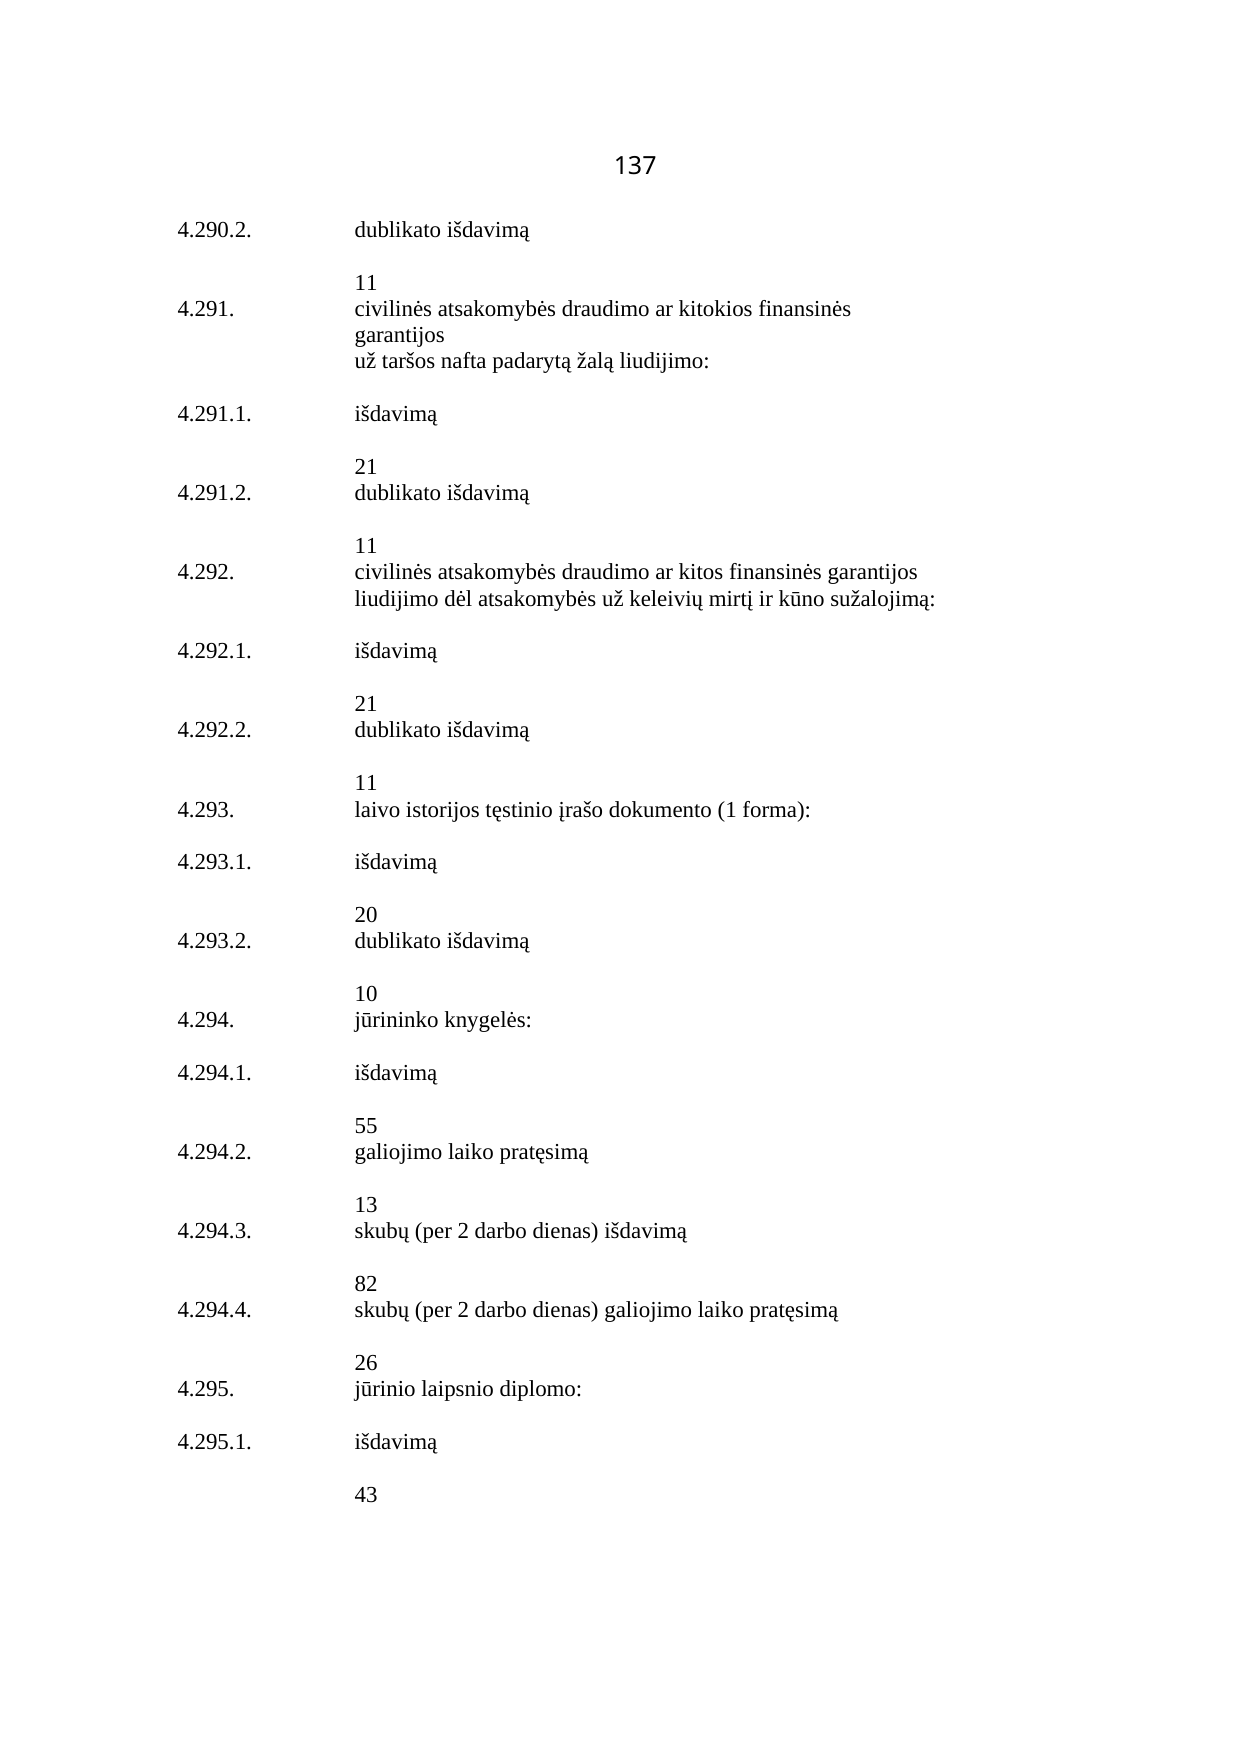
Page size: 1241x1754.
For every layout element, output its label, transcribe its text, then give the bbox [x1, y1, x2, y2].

text 4.293.2. dublikato išdavimą 10 [177, 927, 945, 1006]
text 4.294.4. skubų (per 2 darbo dienas) galiojimo laiko pratęsimą 26 [177, 1296, 945, 1375]
text 4.294.2. galiojimo laiko pratęsimą 13 [177, 1138, 945, 1217]
text 4.291. civilinės atsakomybės draudimo ar kitokios finansinės garantijos [177, 295, 945, 348]
text 4.294.1. išdavimą 55 [177, 1059, 945, 1138]
text liudijimo dėl atsakomybės už keleivių mirtį ir kūno sužalojimą: [354, 585, 945, 637]
text 4.295. jūrinio laipsnio diplomo: [177, 1375, 945, 1428]
text už taršos nafta padarytą žalą liudijimo: [354, 348, 945, 400]
text 4.293. laivo istorijos tęstinio įrašo dokumento (1 forma): [177, 796, 945, 848]
text 4.291.2. dublikato išdavimą 11 [177, 479, 945, 558]
text 4.293.1. išdavimą 20 [177, 848, 945, 927]
text 4.292. civilinės atsakomybės draudimo ar kitos finansinės garantijos [177, 558, 945, 585]
text 4.290.2. dublikato išdavimą 11 [177, 216, 945, 295]
text 4.295.1. išdavimą 43 [177, 1428, 945, 1507]
text 4.291.1. išdavimą 21 [177, 400, 945, 479]
text 4.294. jūrininko knygelės: [177, 1006, 945, 1059]
text 4.294.3. skubų (per 2 darbo dienas) išdavimą 82 [177, 1217, 945, 1296]
text 4.292.2. dublikato išdavimą 11 [177, 717, 945, 796]
text 4.292.1. išdavimą 21 [177, 637, 945, 717]
